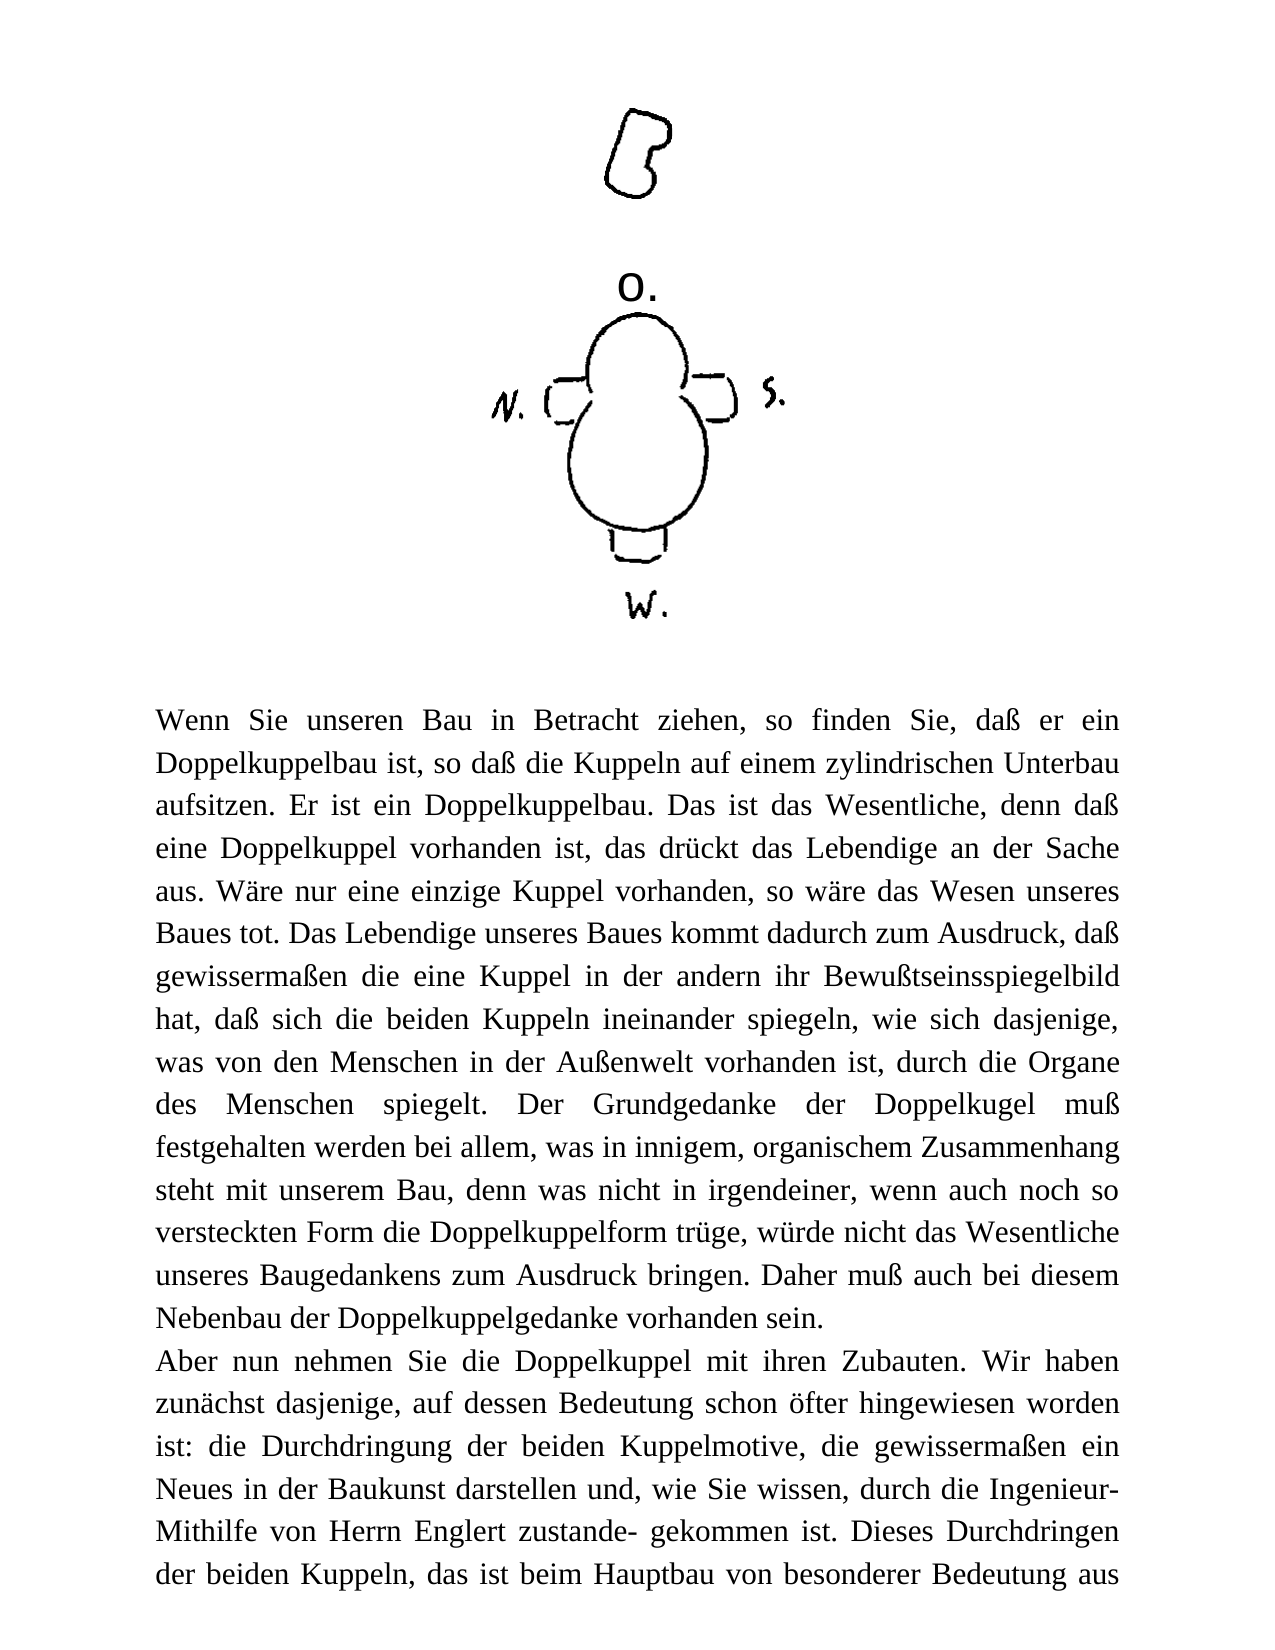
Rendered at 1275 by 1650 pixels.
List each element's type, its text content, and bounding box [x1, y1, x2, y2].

text Aber nun nehmen Sie die Doppelkuppel mit ihren Zubauten. Wir haben zunächst dasjenige, auf dessen Bedeutung schon öfter hingewiesen worden ist: die Durchdringung der beiden Kuppelmotive, die gewissermaßen ein Neues in der Baukunst darstellen und, wie Sie wissen, durch die Ingenieur-Mithilfe von Herrn Englert zustande- gekommen ist. Dieses Durchdringen der beiden Kuppeln, das ist beim Hauptbau von besonderer Bedeutung aus [155, 1342, 1121, 1591]
picture [491, 312, 785, 619]
picture [604, 108, 673, 199]
subtitle o. [155, 252, 1121, 312]
text Wenn Sie unseren Bau in Betracht ziehen, so finden Sie, daß er ein Doppelkuppelbau ist, so daß die Kuppeln auf einem zylindrischen Unterbau aufsitzen. Er ist ein Doppelkuppelbau. Das ist das Wesentliche, denn daß eine Doppelkuppel vorhanden ist, das drückt das Lebendige an der Sache aus. Wäre nur eine einzige Kuppel vorhanden, so wäre das Wesen unseres Baues tot. Das Lebendige unseres Baues kommt dadurch zum Ausdruck, daß gewissermaßen die eine Kuppel in der andern ihr Bewußtseinsspiegelbild hat, daß sich die beiden Kuppeln ineinander spiegeln, wie sich dasjenige, was von den Menschen in der Außenwelt vorhanden ist, durch die Organe des Menschen spiegelt. Der Grundgedanke der Doppelkugel muß festgehalten werden bei allem, was in innigem, organischem Zusammenhang steht mit unserem Bau, denn was nicht in irgendeiner, wenn auch noch so versteckten Form die Doppelkuppelform trüge, würde nicht das Wesentliche unseres Baugedankens zum Ausdruck bringen. Daher muß auch bei diesem Nebenbau der Doppelkuppelgedanke vorhanden sein. [155, 701, 1121, 1335]
